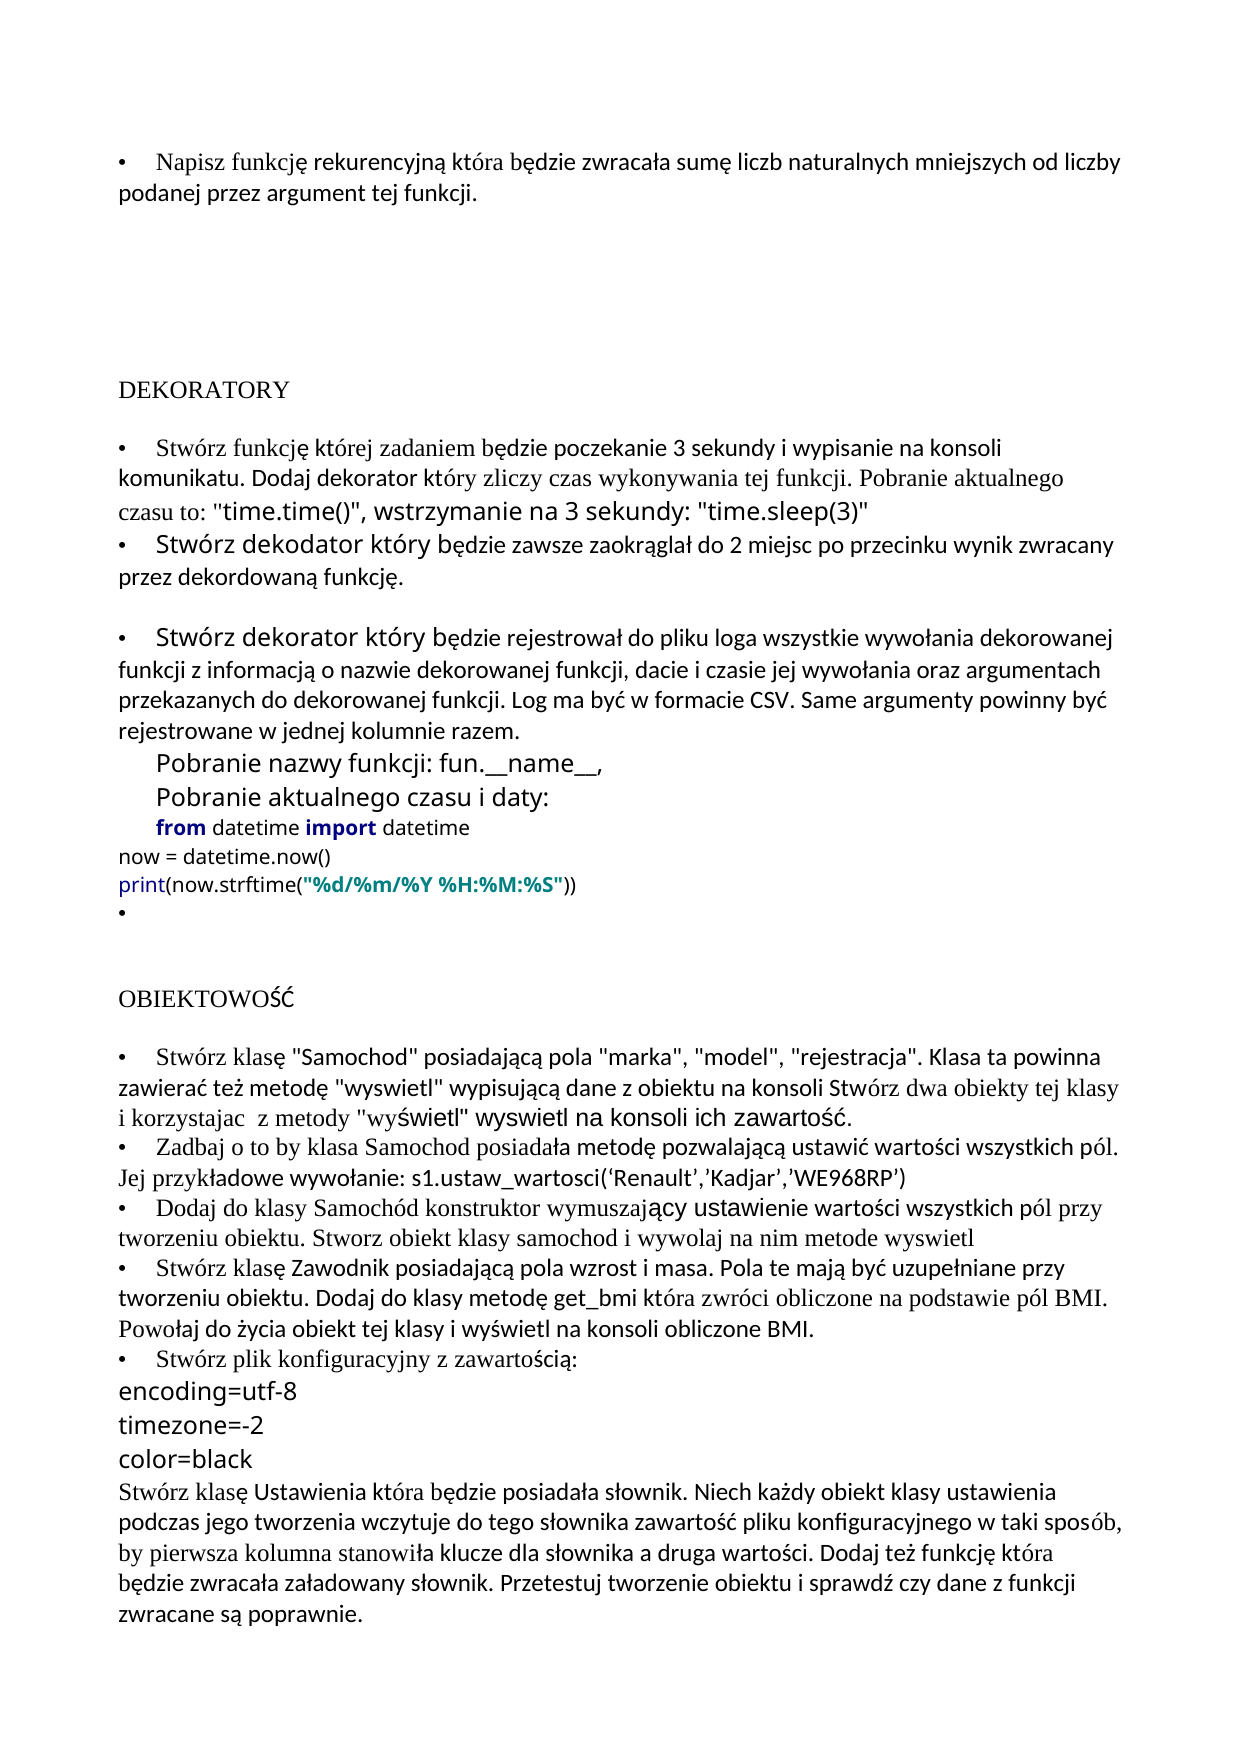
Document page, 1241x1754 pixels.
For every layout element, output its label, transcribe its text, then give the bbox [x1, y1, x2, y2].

text OBIEKTOWOŚĆ [118, 983, 1122, 1013]
list Zadbaj o to by klasa Samochod posiadała metodę pozwalającą ustawić wartości wszystkich pól. Jej przykładowe wywołanie: s1.ustaw_wartosci(‘Renault’,’Kadjar’,’WE968RP’) [81, 1131, 1122, 1192]
list Napisz funkcję rekurencyjną która będzie zwracała sumę liczb naturalnych mniejszych od liczby podanej przez argument tej funkcji. [81, 146, 1122, 207]
list Stwórz funkcję której zadaniem będzie poczekanie 3 sekundy i wypisanie na konsoli komunikatu. Dodaj dekorator który zliczy czas wykonywania tej funkcji. Pobranie aktualnego czasu to: "time.time()", wstrzymanie na 3 sekundy: "time.sleep(3)" [81, 432, 1122, 527]
list Stwórz plik konfiguracyjny z zawartością: [81, 1343, 1122, 1374]
text Pobranie nazwy funkcji: fun.__name__, [118, 745, 1122, 779]
text DEKORATORY [118, 375, 1122, 404]
list Stwórz dekorator który będzie rejestrował do pliku loga wszystkie wywołania dekorowanej funkcji z informacją o nazwie dekorowanej funkcji, dacie i czasie jej wywołania oraz argumentach przekazanych do dekorowanej funkcji. Log ma być w formacie CSV. Same argumenty powinny być rejestrowane w jednej kolumnie razem. [81, 620, 1122, 745]
list Stwórz klasę "Samochod" posiadającą pola "marka", "model", "rejestracja". Klasa ta powinna zawierać też metodę "wyswietl" wypisującą dane z obiektu na konsoli Stwórz dwa obiekty tej klasy i korzystajac z metody "wyświetl" wyswietl na konsoli ich zawartość. [81, 1041, 1122, 1131]
text Pobranie aktualnego czasu i daty: [118, 779, 1122, 813]
list Stwórz dekodator który będzie zawsze zaokrąglał do 2 miejsc po przecinku wynik zwracany przez dekordowaną funkcję. [81, 527, 1122, 592]
text from datetime import datetime now = datetime.now() print(now.strftime("%d/%m/%Y %H:%M:%S")) [118, 813, 1122, 899]
list Stwórz klasę Zawodnik posiadającą pola wzrost i masa. Pola te mają być uzupełniane przy tworzeniu obiektu. Dodaj do klasy metodę get_bmi która zwróci obliczone na podstawie pól BMI. Powołaj do życia obiekt tej klasy i wyświetl na konsoli obliczone BMI. [81, 1252, 1122, 1343]
text Stwórz klasę Ustawienia która będzie posiadała słownik. Niech każdy obiekt klasy ustawienia podczas jego tworzenia wczytuje do tego słownika zawartość pliku konfiguracyjnego w taki sposób, by pierwsza kolumna stanowiła klucze dla słownika a druga wartości. Dodaj też funkcję która będzie zwracała załadowany słownik. Przetestuj tworzenie obiektu i sprawdź czy dane z funkcji zwracane są poprawnie. [118, 1476, 1122, 1628]
text encoding=utf-8 timezone=-2 color=black [118, 1374, 1122, 1476]
list Dodaj do klasy Samochód konstruktor wymuszający ustawienie wartości wszystkich pól przy tworzeniu obiektu. Stworz obiekt klasy samochod i wywolaj na nim metode wyswietl [81, 1192, 1122, 1252]
